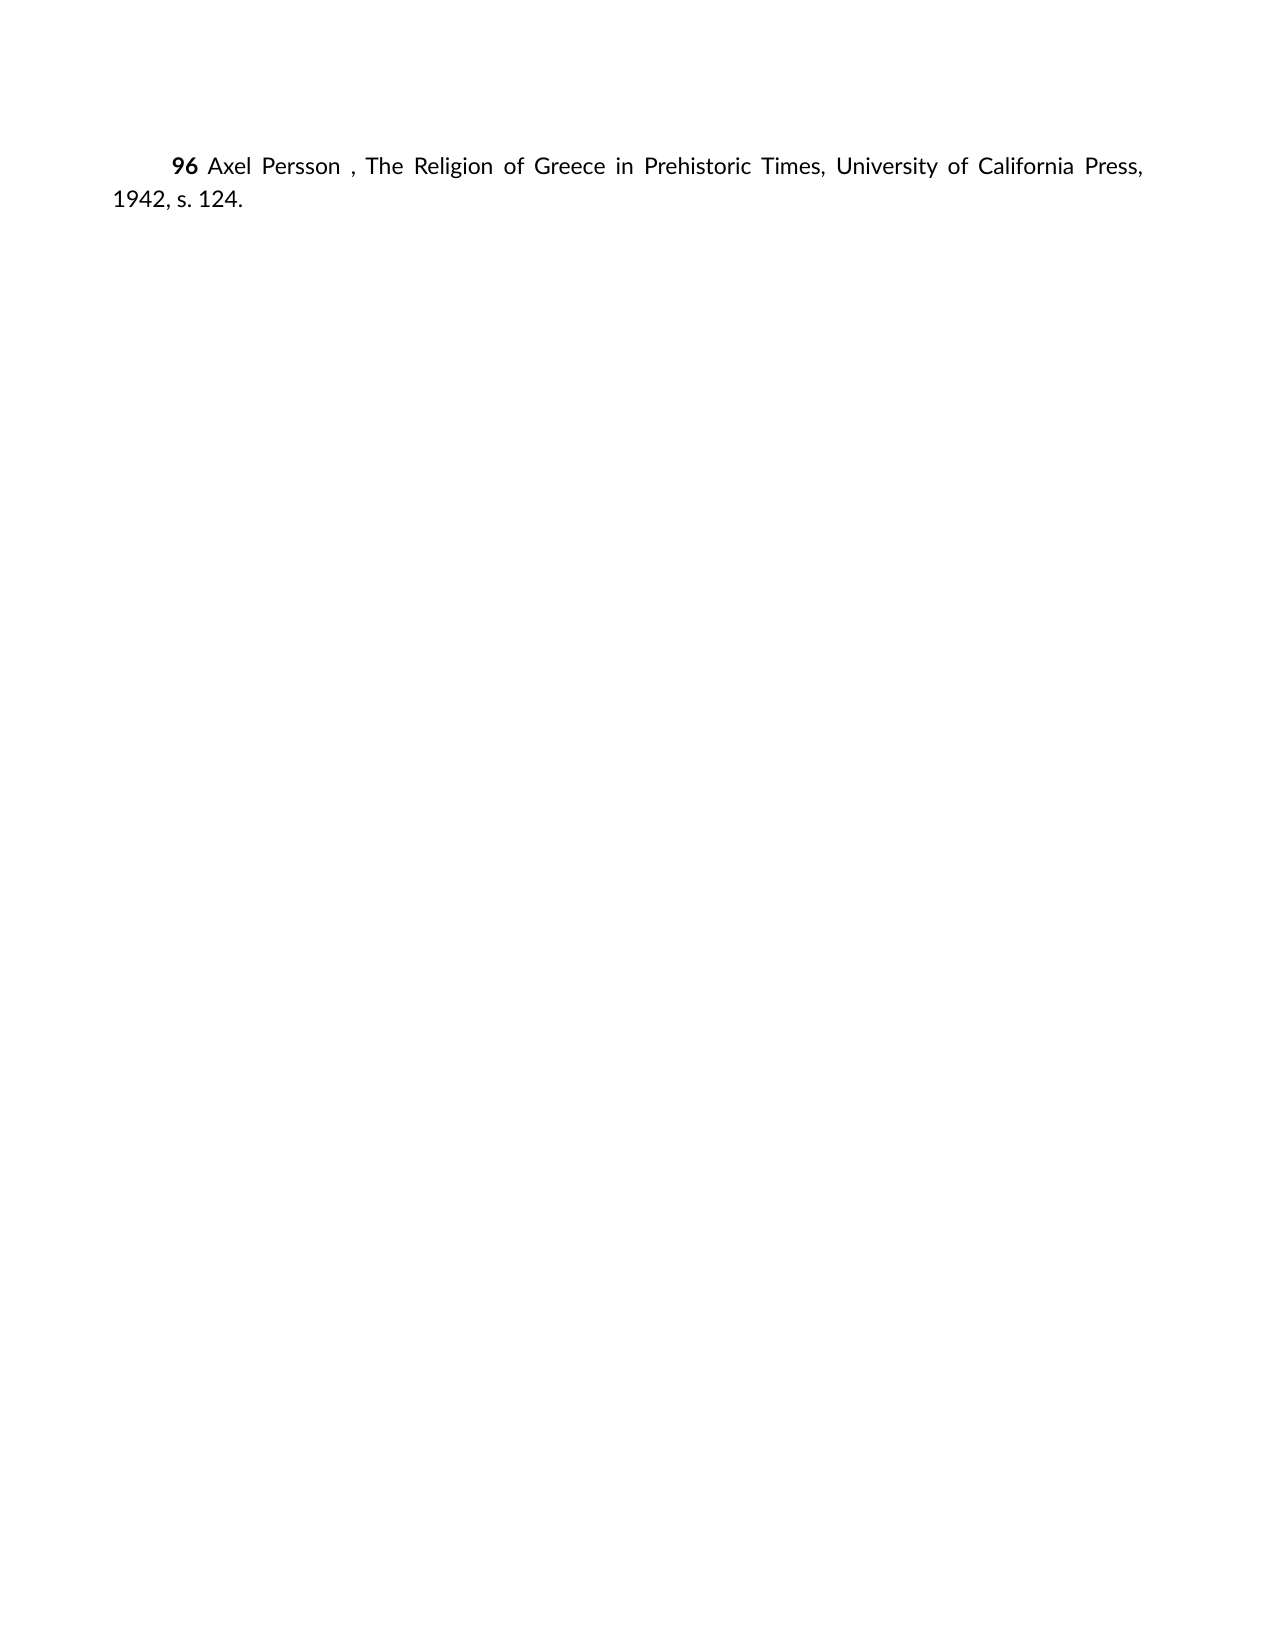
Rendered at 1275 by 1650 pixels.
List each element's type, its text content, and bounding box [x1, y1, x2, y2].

text 96 Axel Persson , The Religion of Greece in Prehistoric Times, University of California Press, 1942, s. 124. [112, 148, 1145, 214]
